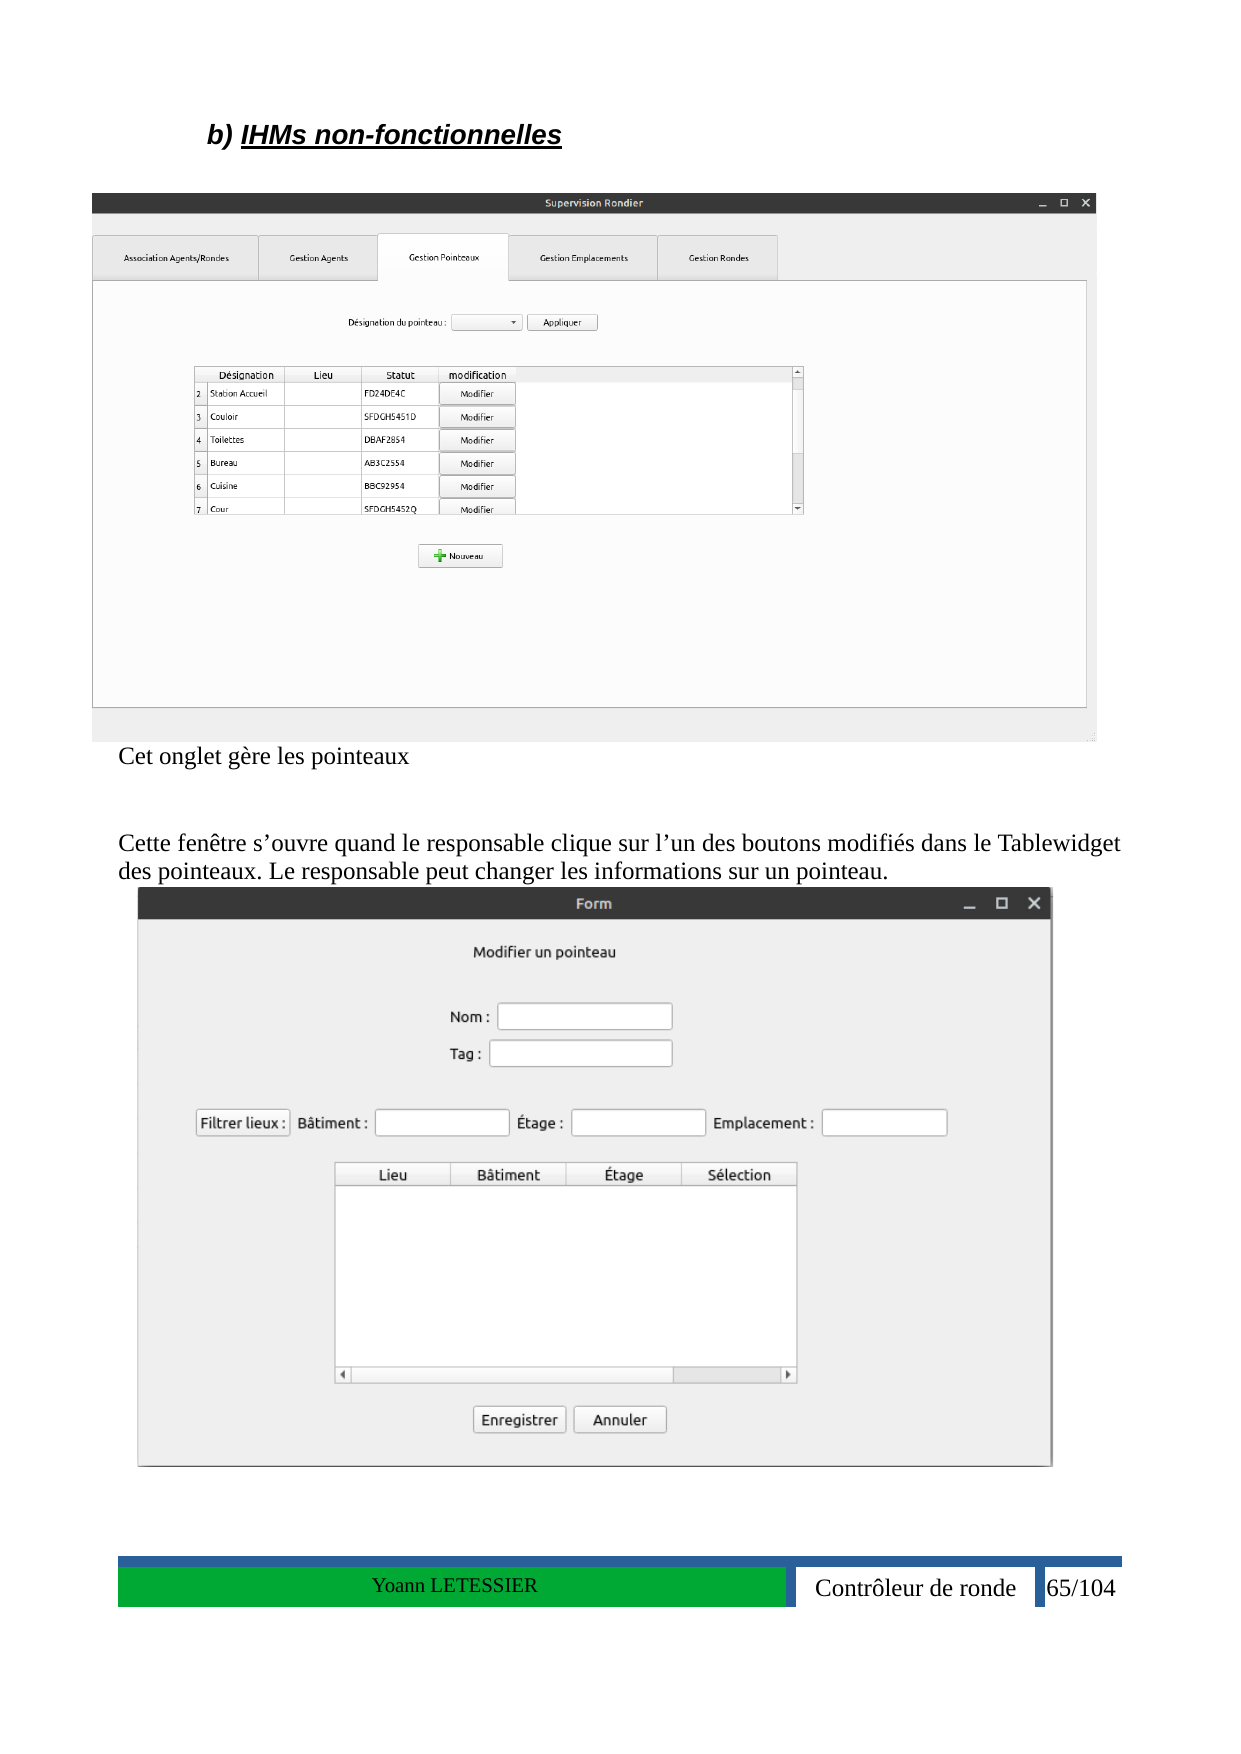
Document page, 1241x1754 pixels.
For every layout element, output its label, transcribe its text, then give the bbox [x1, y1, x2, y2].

text Cette fenêtre s’ouvre quand le responsable clique sur l’un des boutons modifiés dans le Tablewidget des pointeaux. Le responsable peut changer les informations sur un pointeau. [118, 828, 1122, 885]
picture [137, 887, 1054, 1467]
subtitle IHMs non-fonctionnelles [118, 118, 1122, 150]
text Cet onglet gère les pointeaux [118, 179, 1122, 770]
picture [92, 193, 1097, 742]
